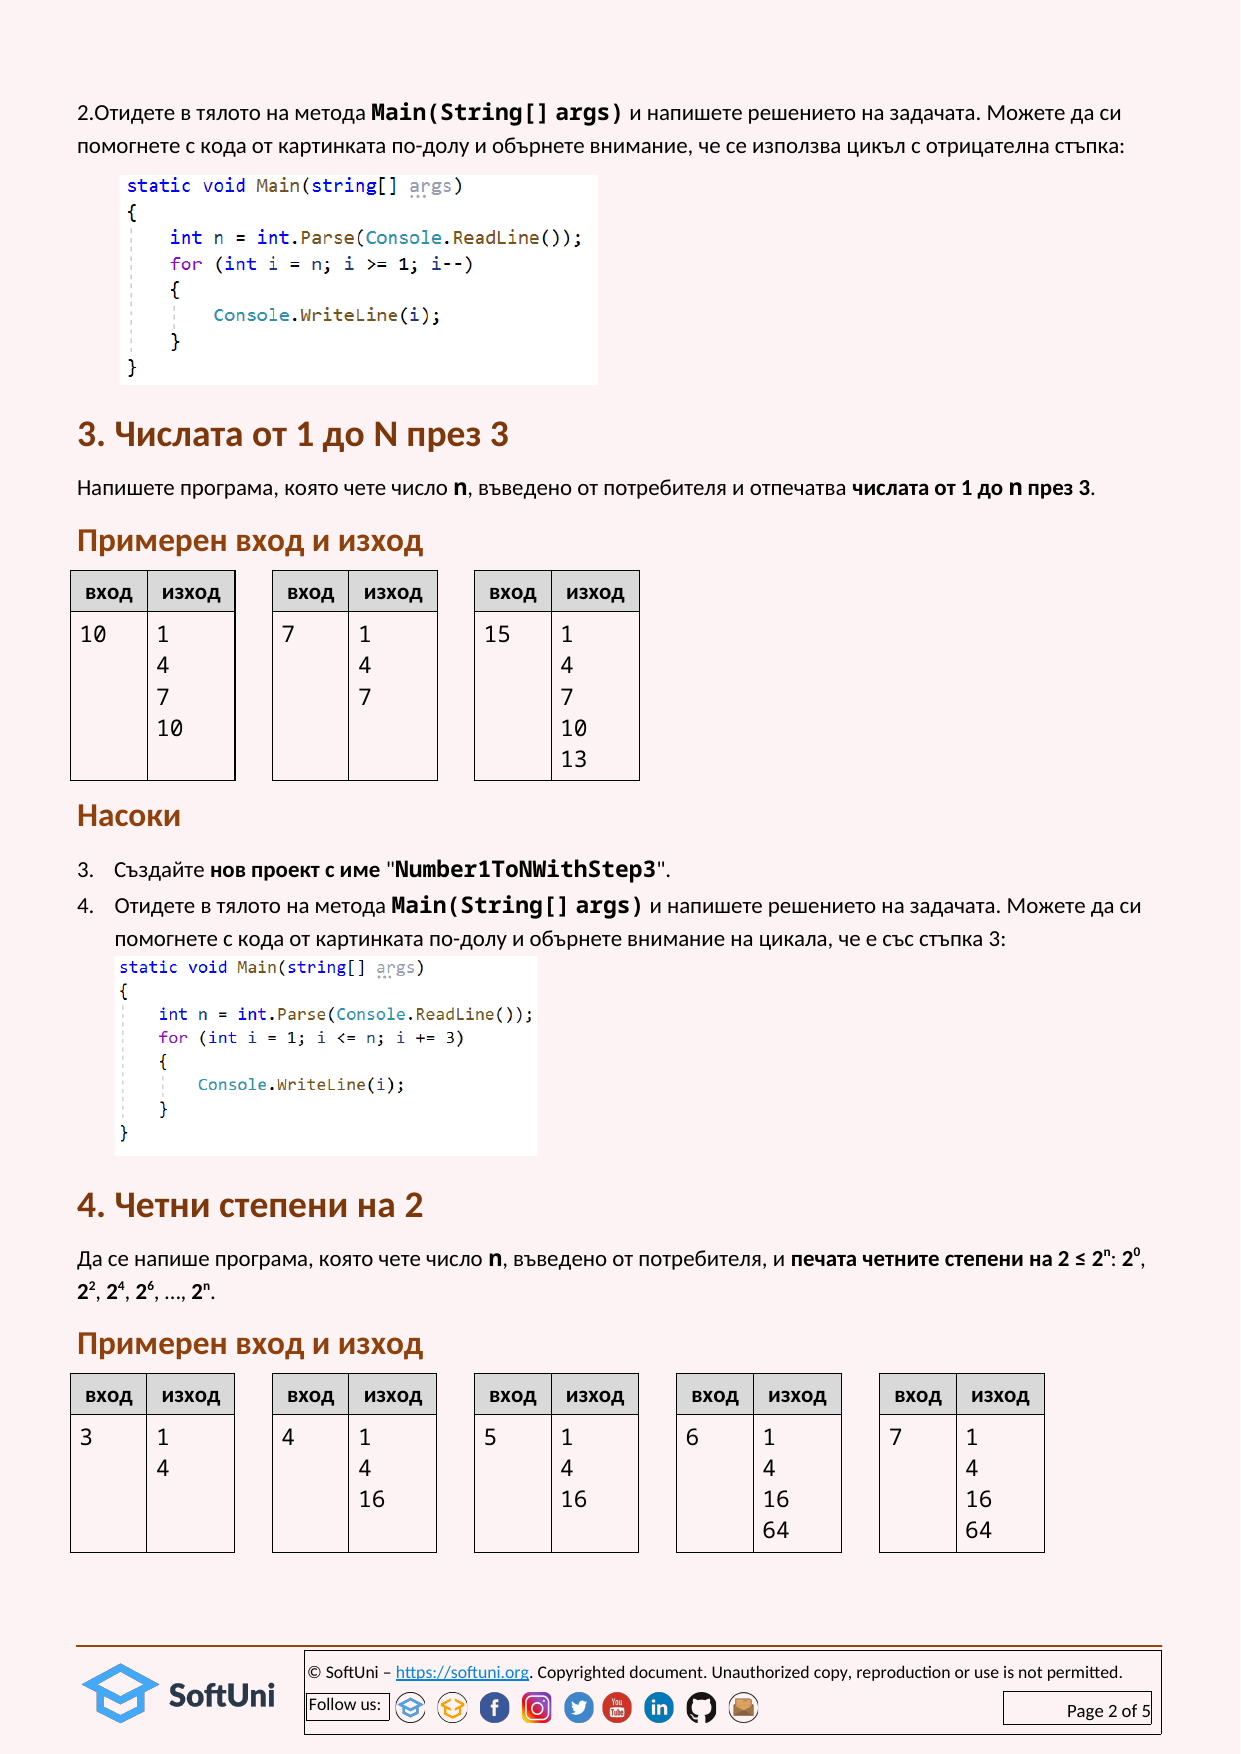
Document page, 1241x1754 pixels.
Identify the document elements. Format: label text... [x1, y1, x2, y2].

text 2.Отидете в тялото на метода Main(String[] args) и напишете решението на задачата. Можете да си помогнете с кода от картинката по-долу и обърнете внимание, че се използва цикъл с отрицателна стъпка: [77, 95, 1163, 159]
picture [602, 1692, 632, 1723]
table_header изход [349, 1374, 436, 1414]
table_cell 7 [273, 612, 348, 780]
table_header вход [475, 1374, 551, 1414]
table_header вход [273, 1374, 348, 1414]
table_cell 4 [273, 1415, 348, 1552]
table_header изход [552, 1374, 638, 1414]
table_header изход [148, 571, 234, 611]
picture [728, 1692, 759, 1723]
table_header [438, 570, 474, 780]
picture [114, 956, 538, 1156]
table_cell 1 4 16 [552, 1415, 638, 1552]
table_cell 10 [71, 612, 147, 780]
table_header вход [71, 1374, 146, 1414]
table_cell 1 4 [147, 1415, 234, 1552]
table_header изход [147, 1374, 234, 1414]
table_cell 1 4 16 [349, 1415, 436, 1552]
text Напишете програма, която чете число n, въведено от потребителя и отпечатва числата от 1 до n през 3. [77, 471, 1163, 502]
list Създайте нов проект с име "Number1ToNWithStep3". [77, 853, 1163, 884]
list Отидете в тялото на метода Main(String[] args) и напишете решението на задачата. Можете да си помогнете с кода от картинката по-долу и обърнете внимание на цикала, че е със стъпка 3: [77, 889, 1163, 952]
picture [658, 1705, 667, 1714]
subtitle Примерен вход и изход [77, 1322, 1163, 1362]
table_header [236, 570, 272, 780]
picture [480, 1692, 510, 1723]
subtitle Примерен вход и изход [77, 519, 1163, 560]
table_header вход [677, 1374, 753, 1414]
table_cell 15 [475, 612, 551, 780]
table_cell 1 4 16 64 [754, 1415, 841, 1552]
subtitle Насоки [77, 794, 1163, 834]
table_cell 1 4 16 64 [957, 1415, 1044, 1552]
picture [119, 175, 598, 385]
table_header изход [552, 571, 639, 611]
picture [665, 1692, 674, 1701]
table_header [235, 1373, 272, 1552]
picture [395, 1692, 425, 1723]
table_cell 7 [880, 1415, 956, 1552]
picture [522, 1692, 552, 1723]
table_header вход [273, 571, 348, 611]
table_header вход [880, 1374, 956, 1414]
picture [644, 1692, 653, 1701]
table_header [842, 1373, 879, 1552]
table_cell 1 4 7 10 [148, 612, 234, 780]
table_header вход [475, 571, 551, 611]
table_header изход [957, 1374, 1044, 1414]
picture [665, 1714, 674, 1723]
table_header изход [349, 571, 437, 611]
table_cell 3 [71, 1415, 146, 1552]
table_cell 1 4 7 10 13 [552, 612, 639, 780]
table_header вход [71, 571, 147, 611]
table_header [639, 1373, 676, 1552]
table_header изход [754, 1374, 841, 1414]
table_cell 5 [475, 1415, 551, 1552]
picture [564, 1692, 594, 1723]
table_cell 1 4 7 [349, 612, 437, 780]
picture [644, 1714, 653, 1723]
picture [686, 1692, 717, 1723]
picture [75, 1658, 281, 1729]
subtitle Четни степени на 2 [77, 1181, 1163, 1226]
table_header [437, 1373, 474, 1552]
subtitle Числата от 1 до N през 3 [77, 409, 1163, 455]
picture [437, 1692, 468, 1723]
text Да се напише програма, която чете число n, въведено от потребителя, и печата четните степени на 2 ≤ 2n: 20, 22, 24, 26, …, 2n. [77, 1242, 1163, 1305]
table_cell 6 [677, 1415, 753, 1552]
